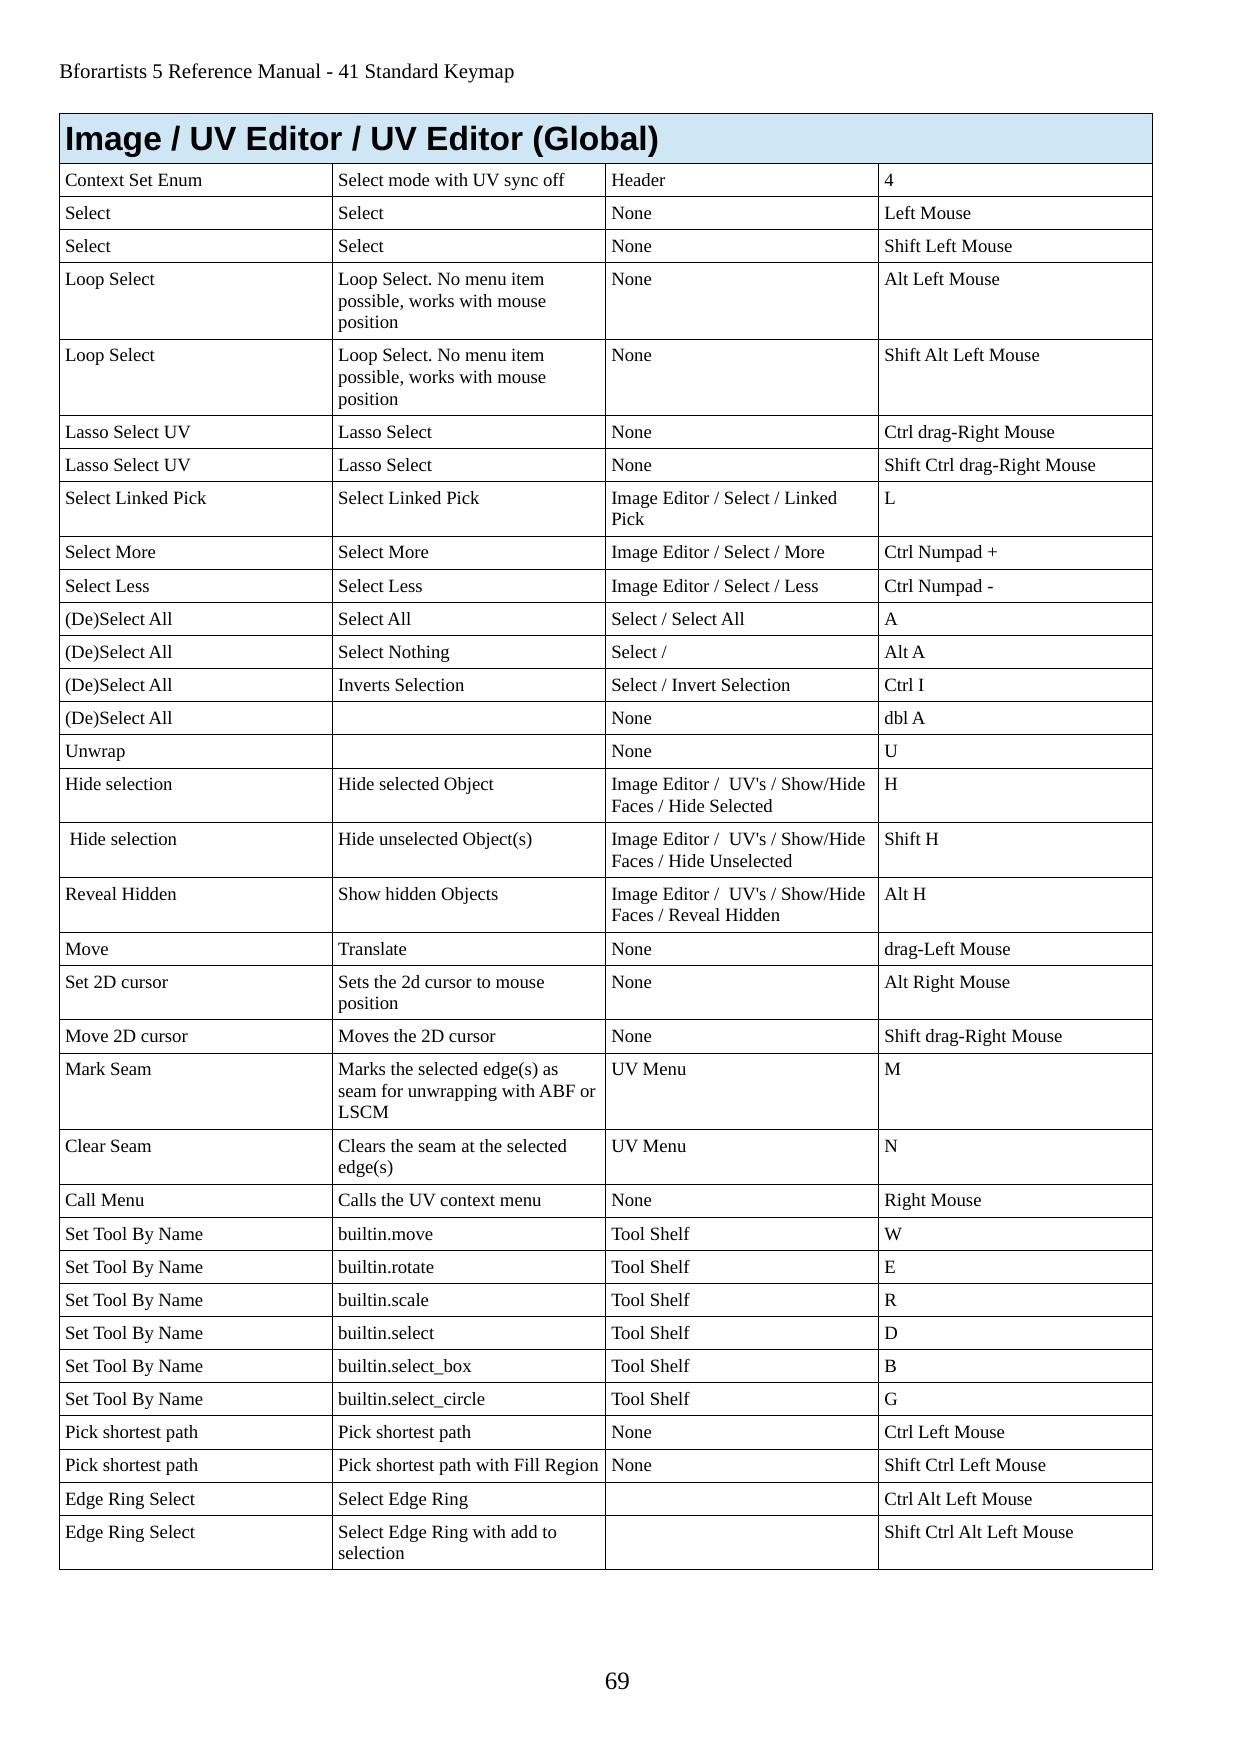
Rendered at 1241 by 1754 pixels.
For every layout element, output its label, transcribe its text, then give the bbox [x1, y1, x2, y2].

table_cell Loop Select. No menu item possible, works with mouse position [333, 263, 605, 338]
table_cell Hide selection [60, 823, 332, 877]
table_cell 4 [879, 164, 1152, 196]
table_cell Translate [333, 933, 605, 965]
table_cell B [879, 1350, 1152, 1382]
table_cell Edge Ring Select [60, 1516, 332, 1569]
table_cell Pick shortest path [333, 1416, 605, 1448]
table_cell Sets the 2d cursor to mouse position [333, 966, 605, 1019]
table_cell None [606, 933, 878, 965]
table_cell builtin.select_box [333, 1350, 605, 1382]
table_cell None [606, 263, 878, 338]
table_cell Calls the UV context menu [333, 1185, 605, 1217]
table_cell None [606, 702, 878, 734]
table_cell None [606, 1185, 878, 1217]
table_cell Show hidden Objects [333, 878, 605, 932]
table_cell Lasso Select [333, 416, 605, 448]
table_cell Select Nothing [333, 636, 605, 668]
table_cell (De)Select All [60, 603, 332, 635]
table_cell (De)Select All [60, 702, 332, 734]
table_cell A [879, 603, 1152, 635]
table_cell Set Tool By Name [60, 1284, 332, 1316]
table_cell Shift Ctrl drag-Right Mouse [879, 449, 1152, 481]
table_cell [606, 1516, 878, 1569]
table_cell Tool Shelf [606, 1383, 878, 1415]
table_cell G [879, 1383, 1152, 1415]
table_cell builtin.select_circle [333, 1383, 605, 1415]
table_cell E [879, 1251, 1152, 1283]
table_cell Tool Shelf [606, 1284, 878, 1316]
table_cell [606, 1483, 878, 1515]
table_cell Select Less [333, 570, 605, 602]
table_cell Tool Shelf [606, 1251, 878, 1283]
table_cell Set Tool By Name [60, 1251, 332, 1283]
table_cell Clears the seam at the selected edge(s) [333, 1130, 605, 1183]
table_cell D [879, 1317, 1152, 1349]
table_cell Image Editor / UV's / Show/Hide Faces / Hide Unselected [606, 823, 878, 877]
table_cell Image Editor / UV's / Show/Hide Faces / Hide Selected [606, 769, 878, 822]
table_cell None [606, 1450, 878, 1482]
table_cell Pick shortest path with Fill Region [333, 1450, 605, 1482]
table_cell Select [60, 230, 332, 262]
table_cell Edge Ring Select [60, 1483, 332, 1515]
table_cell Select Less [60, 570, 332, 602]
table_cell Set Tool By Name [60, 1383, 332, 1415]
table_cell Hide unselected Object(s) [333, 823, 605, 877]
table_cell Image Editor / Select / Linked Pick [606, 482, 878, 536]
table_cell Ctrl Alt Left Mouse [879, 1483, 1152, 1515]
table_cell L [879, 482, 1152, 536]
table_cell drag-Left Mouse [879, 933, 1152, 965]
table_cell dbl A [879, 702, 1152, 734]
table_cell Shift Left Mouse [879, 230, 1152, 262]
table_cell Set Tool By Name [60, 1218, 332, 1250]
table_cell Clear Seam [60, 1130, 332, 1183]
table_cell Select [333, 197, 605, 229]
table_cell Select [60, 197, 332, 229]
table_cell Image Editor / UV's / Show/Hide Faces / Reveal Hidden [606, 878, 878, 932]
table_cell Select Linked Pick [60, 482, 332, 536]
table_cell UV Menu [606, 1054, 878, 1129]
table_cell Image Editor / Select / Less [606, 570, 878, 602]
table_cell None [606, 340, 878, 415]
table_cell Tool Shelf [606, 1317, 878, 1349]
table_cell Ctrl Left Mouse [879, 1416, 1152, 1448]
table_cell Lasso Select UV [60, 416, 332, 448]
table_cell M [879, 1054, 1152, 1129]
table_cell Reveal Hidden [60, 878, 332, 932]
table_cell None [606, 966, 878, 1019]
table_cell builtin.select [333, 1317, 605, 1349]
table_cell Tool Shelf [606, 1218, 878, 1250]
table_cell Loop Select. No menu item possible, works with mouse position [333, 340, 605, 415]
table_cell Hide selected Object [333, 769, 605, 822]
table_cell Move [60, 933, 332, 965]
table_cell builtin.scale [333, 1284, 605, 1316]
table_cell Hide selection [60, 769, 332, 822]
table_cell Shift drag-Right Mouse [879, 1020, 1152, 1052]
table_cell [333, 702, 605, 734]
table_cell Ctrl drag-Right Mouse [879, 416, 1152, 448]
table_cell Alt Left Mouse [879, 263, 1152, 338]
table_cell Ctrl I [879, 669, 1152, 701]
table_cell Set Tool By Name [60, 1317, 332, 1349]
table_cell UV Menu [606, 1130, 878, 1183]
table_cell None [606, 1020, 878, 1052]
table_cell Alt A [879, 636, 1152, 668]
table_cell Ctrl Numpad - [879, 570, 1152, 602]
table_cell Unwrap [60, 735, 332, 767]
table_cell Mark Seam [60, 1054, 332, 1129]
table_cell Marks the selected edge(s) as seam for unwrapping with ABF or LSCM [333, 1054, 605, 1129]
table_cell R [879, 1284, 1152, 1316]
table_cell Context Set Enum [60, 164, 332, 196]
table_cell Ctrl Numpad + [879, 537, 1152, 569]
table_cell Select Edge Ring with add to selection [333, 1516, 605, 1569]
table_cell N [879, 1130, 1152, 1183]
table_cell builtin.rotate [333, 1251, 605, 1283]
table_cell Moves the 2D cursor [333, 1020, 605, 1052]
table_cell Alt Right Mouse [879, 966, 1152, 1019]
table_cell Set 2D cursor [60, 966, 332, 1019]
table_cell Pick shortest path [60, 1416, 332, 1448]
table_cell Select More [333, 537, 605, 569]
table_cell Call Menu [60, 1185, 332, 1217]
table_cell Select / Invert Selection [606, 669, 878, 701]
table_cell H [879, 769, 1152, 822]
table_cell Inverts Selection [333, 669, 605, 701]
table_cell Loop Select [60, 263, 332, 338]
table_cell Shift Ctrl Alt Left Mouse [879, 1516, 1152, 1569]
table_cell Left Mouse [879, 197, 1152, 229]
table_cell Lasso Select UV [60, 449, 332, 481]
table_cell Shift Alt Left Mouse [879, 340, 1152, 415]
table_cell Alt H [879, 878, 1152, 932]
table_cell Select mode with UV sync off [333, 164, 605, 196]
table_cell Select / [606, 636, 878, 668]
table_cell Shift Ctrl Left Mouse [879, 1450, 1152, 1482]
table_cell Header [606, 164, 878, 196]
table_cell None [606, 1416, 878, 1448]
table_cell Select Edge Ring [333, 1483, 605, 1515]
table_cell Set Tool By Name [60, 1350, 332, 1382]
table_cell Select [333, 230, 605, 262]
table_cell Image Editor / Select / More [606, 537, 878, 569]
table_cell Select All [333, 603, 605, 635]
table_cell (De)Select All [60, 669, 332, 701]
table_cell Tool Shelf [606, 1350, 878, 1382]
table_cell [333, 735, 605, 767]
table_cell None [606, 416, 878, 448]
table_cell Pick shortest path [60, 1450, 332, 1482]
table_cell Right Mouse [879, 1185, 1152, 1217]
table_cell Loop Select [60, 340, 332, 415]
table_cell None [606, 735, 878, 767]
table_cell Select / Select All [606, 603, 878, 635]
table_header Image / UV Editor / UV Editor (Global) [60, 114, 1152, 163]
table_cell Select More [60, 537, 332, 569]
table_cell W [879, 1218, 1152, 1250]
table_cell None [606, 197, 878, 229]
table_cell builtin.move [333, 1218, 605, 1250]
table_cell (De)Select All [60, 636, 332, 668]
table_cell None [606, 230, 878, 262]
table_cell None [606, 449, 878, 481]
table_cell Shift H [879, 823, 1152, 877]
table_cell U [879, 735, 1152, 767]
table_cell Move 2D cursor [60, 1020, 332, 1052]
table_cell Lasso Select [333, 449, 605, 481]
table_cell Select Linked Pick [333, 482, 605, 536]
